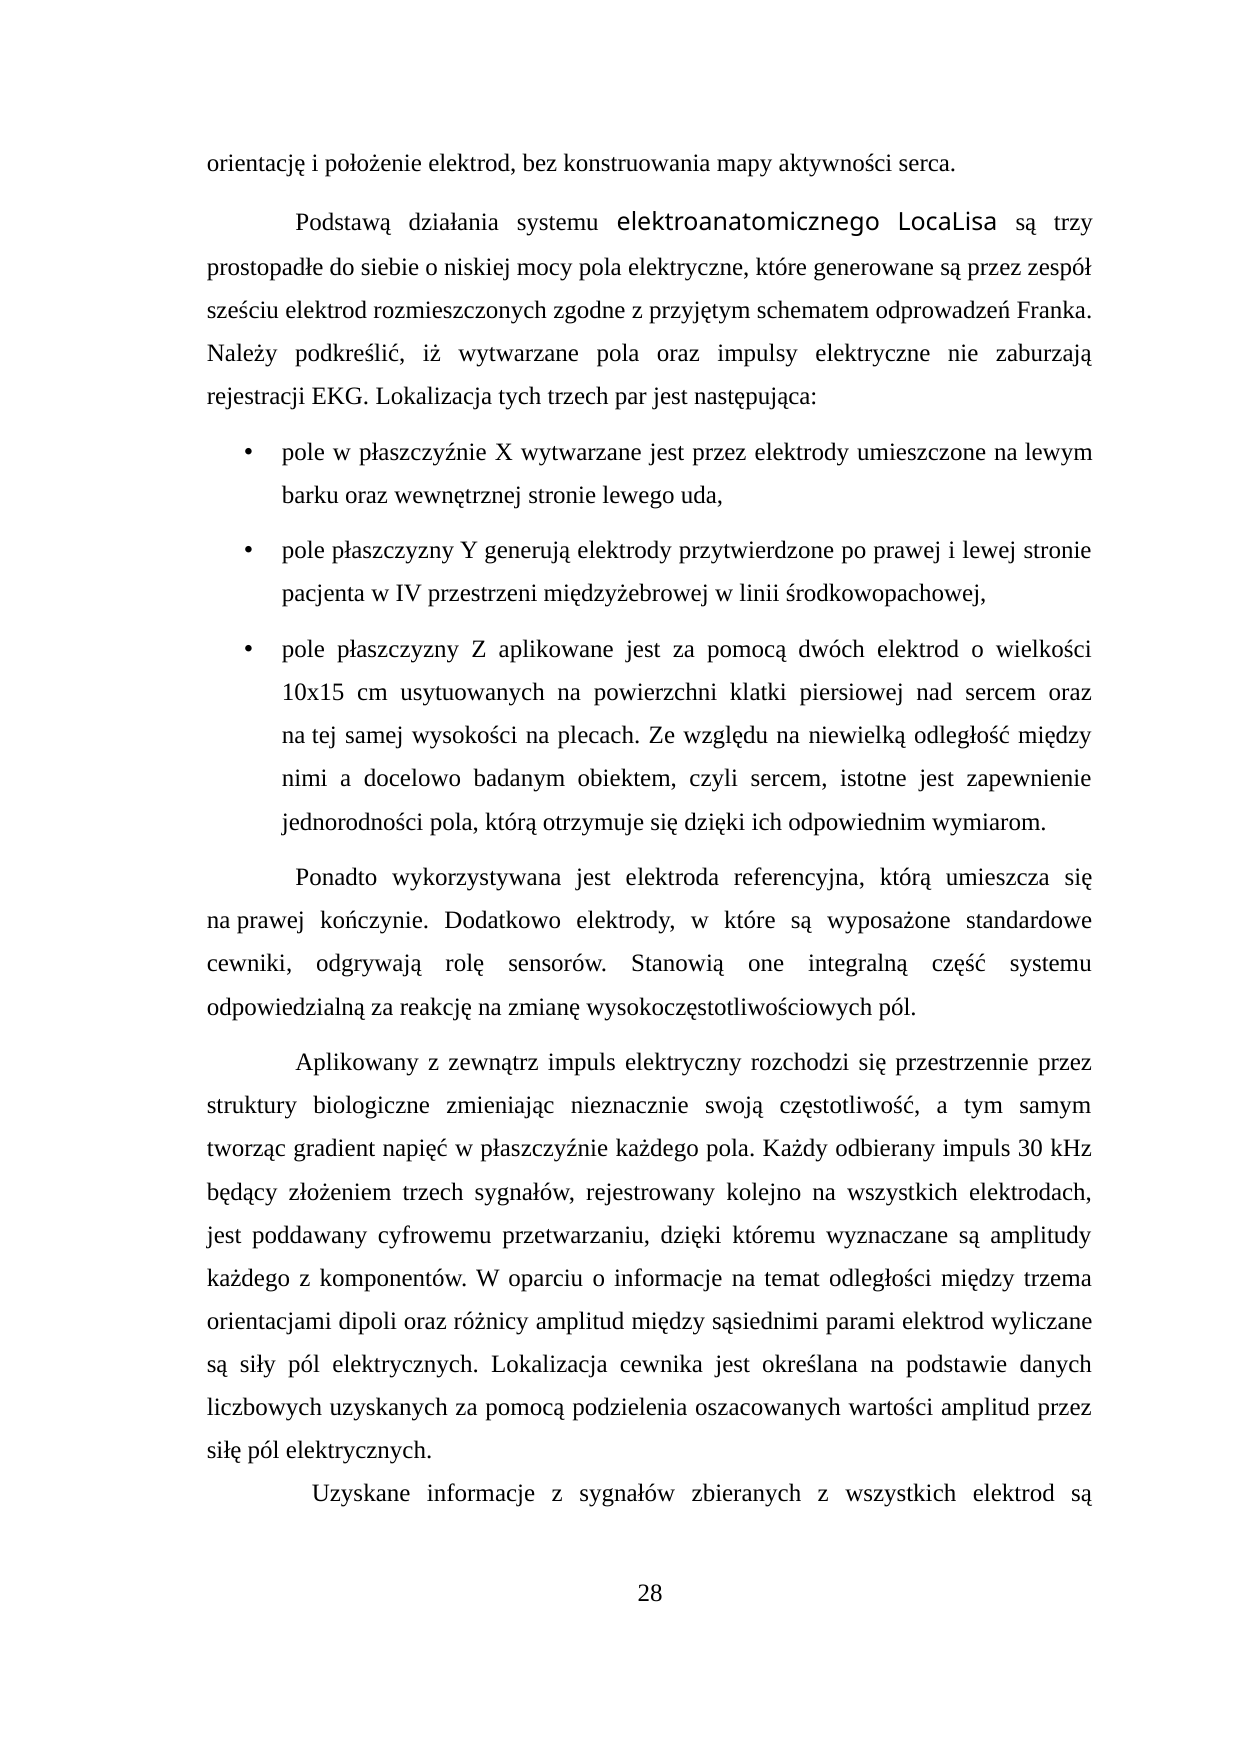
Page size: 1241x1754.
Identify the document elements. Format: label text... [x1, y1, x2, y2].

list pole płaszczyzny Z aplikowane jest za pomocą dwóch elektrod o wielkości 10x15 cm usytuowanych na powierzchni klatki piersiowej nad sercem oraz na tej samej wysokości na plecach. Ze względu na niewielką odległość między nimi a docelowo badanym obiektem, czyli sercem, istotne jest zapewnienie jednorodności pola, którą otrzymuje się dzięki ich odpowiednim wymiarom. [244, 634, 1093, 835]
text Ponadto wykorzystywana jest elektroda referencyjna, którą umieszcza się na prawej kończynie. Dodatkowo elektrody, w które są wyposażone standardowe cewniki, odgrywają rolę sensorów. Stanowią one integralną część systemu odpowiedzialną za reakcję na zmianę wysokoczęstotliwościowych pól. [207, 862, 1093, 1020]
list pole w płaszczyźnie X wytwarzane jest przez elektrody umieszczone na lewym barku oraz wewnętrznej stronie lewego uda, [244, 437, 1093, 508]
text Podstawą działania systemu elektroanatomicznego LocaLisa są trzy prostopadłe do siebie o niskiej mocy pola elektryczne, które generowane są przez zespół sześciu elektrod rozmieszczonych zgodne z przyjętym schematem odprowadzeń Franka. Należy podkreślić, iż wytwarzane pola oraz impulsy elektryczne nie zaburzają rejestracji EKG. Lokalizacja tych trzech par jest następująca: [207, 203, 1093, 410]
list pole płaszczyzny Y generują elektrody przytwierdzone po prawej i lewej stronie pacjenta w IV przestrzeni międzyżebrowej w linii środkowopachowej, [244, 535, 1093, 607]
text Aplikowany z zewnątrz impuls elektryczny rozchodzi się przestrzennie przez struktury biologiczne zmieniając nieznacznie swoją częstotliwość, a tym samym tworząc gradient napięć w płaszczyźnie każdego pola. Każdy odbierany impuls 30 kHz będący złożeniem trzech sygnałów, rejestrowany kolejno na wszystkich elektrodach, jest poddawany cyfrowemu przetwarzaniu, dzięki któremu wyznaczane są amplitudy każdego z komponentów. W oparciu o informacje na temat odległości między trzema orientacjami dipoli oraz różnicy amplitud między sąsiednimi parami elektrod wyliczane są siły pól elektrycznych. Lokalizacja cewnika jest określana na podstawie danych liczbowych uzyskanych za pomocą podzielenia oszacowanych wartości amplitud przez siłę pól elektrycznych. [207, 1047, 1093, 1464]
text orientację i położenie elektrod, bez konstruowania mapy aktywności serca. [207, 148, 1093, 176]
text Uzyskane informacje z sygnałów zbieranych z wszystkich elektrod są [207, 1478, 1093, 1507]
